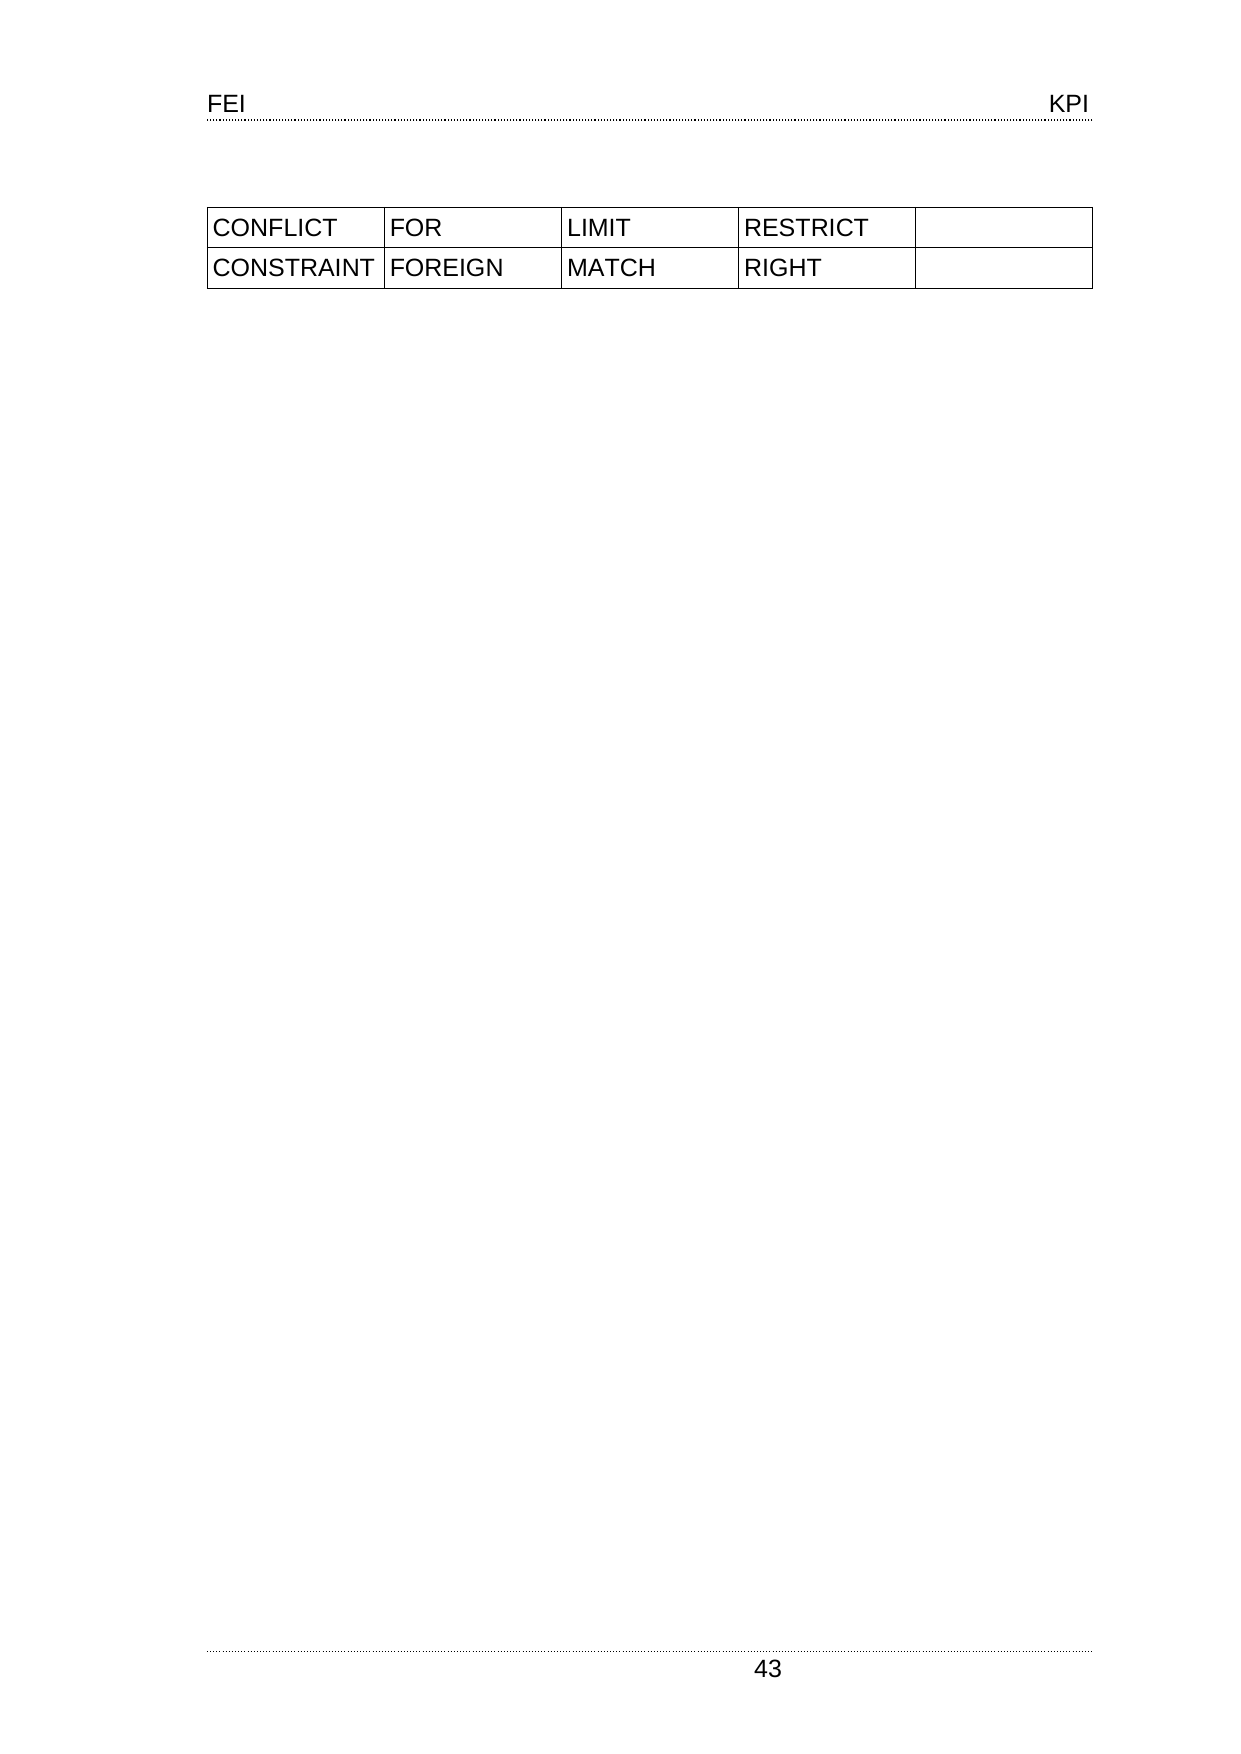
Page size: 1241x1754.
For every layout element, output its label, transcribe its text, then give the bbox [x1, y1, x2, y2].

table_cell CONFLICT [208, 208, 384, 247]
table_cell RESTRICT [739, 208, 915, 247]
table_cell RIGHT [739, 248, 915, 287]
table_cell LIMIT [562, 208, 738, 247]
table_cell CONSTRAINT [208, 248, 384, 287]
table_cell FOREIGN [385, 248, 561, 287]
table_cell FOR [385, 208, 561, 247]
table_cell [916, 208, 1092, 247]
table_cell [916, 248, 1092, 287]
table_cell MATCH [562, 248, 738, 287]
